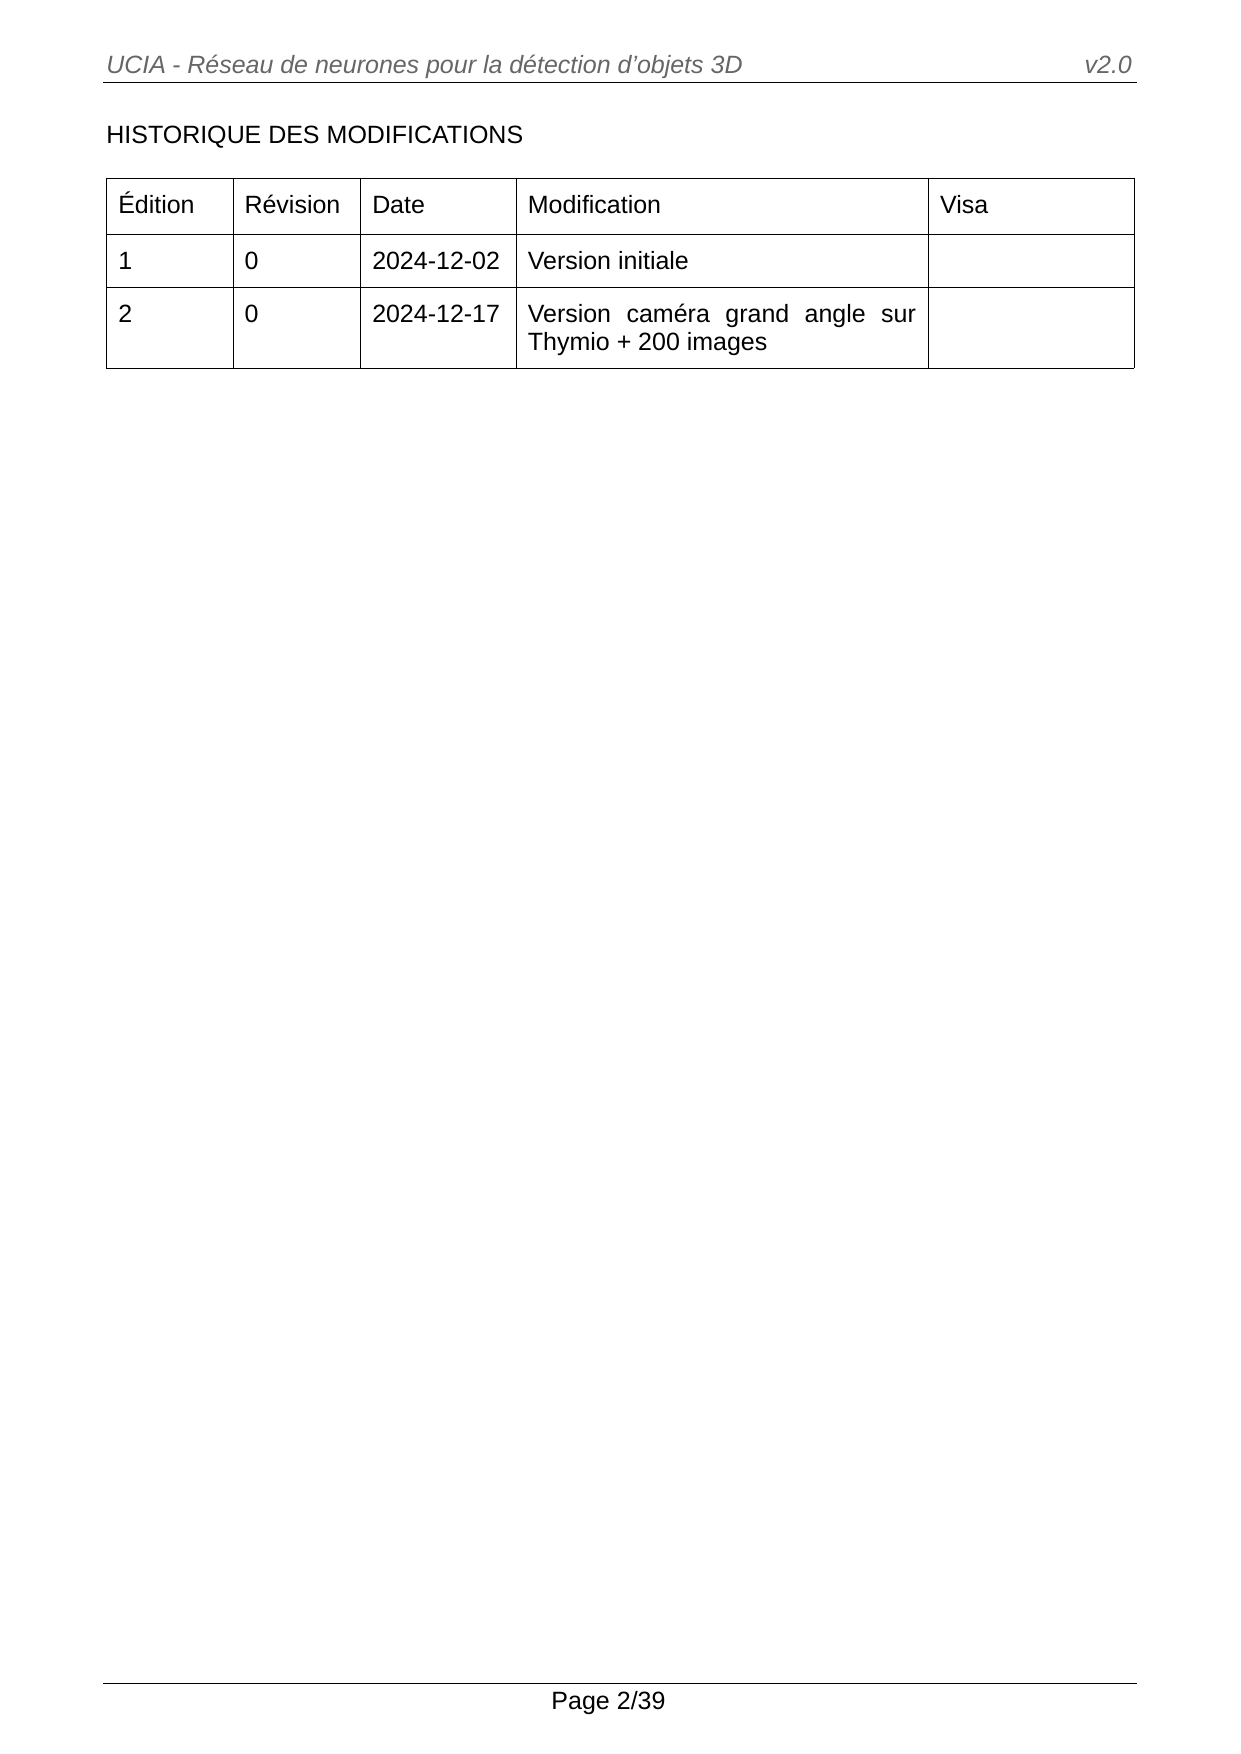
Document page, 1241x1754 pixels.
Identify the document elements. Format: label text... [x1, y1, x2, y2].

table_cell Version caméra grand angle sur Thymio + 200 images [517, 288, 928, 368]
table_cell 0 [234, 288, 360, 368]
text HISTORIQUE DES MODIFICATIONS [106, 120, 1134, 149]
table_cell 0 [234, 235, 360, 287]
table_header Révision [234, 179, 360, 234]
table_header Date [361, 179, 516, 234]
table_cell [929, 235, 1134, 287]
table_cell 2024-12-17 [361, 288, 516, 368]
table_cell [929, 288, 1134, 368]
table_header Modification [517, 179, 928, 234]
table_cell Version initiale [517, 235, 928, 287]
table_header Édition [107, 179, 233, 234]
table_cell 1 [107, 235, 233, 287]
table_cell 2 [107, 288, 233, 368]
table_cell 2024-12-02 [361, 235, 516, 287]
table_header Visa [929, 179, 1134, 234]
